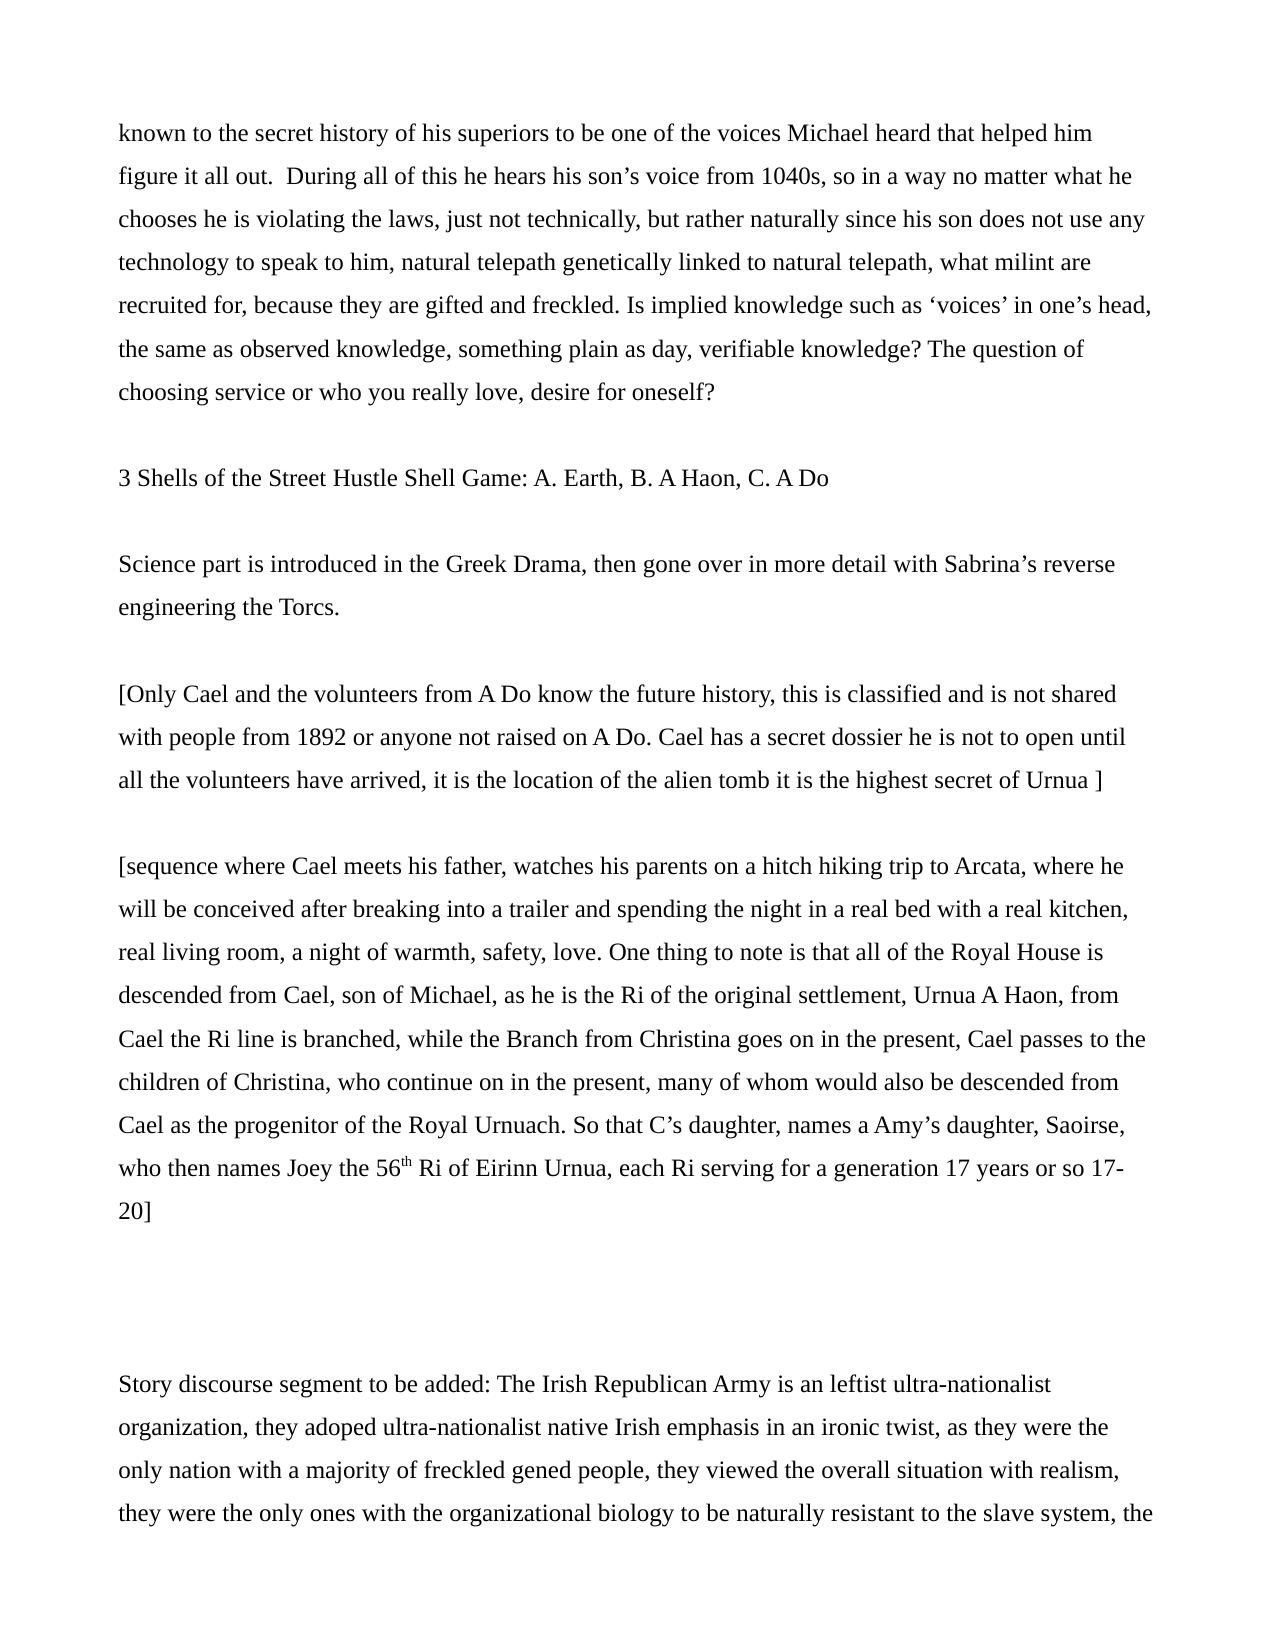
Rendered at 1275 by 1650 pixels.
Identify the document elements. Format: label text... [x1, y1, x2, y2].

text known to the secret history of his superiors to be one of the voices Michael heard that helped him figure it all out. During all of this he hears his son’s voice from 1040s, so in a way no matter what he chooses he is violating the laws, just not technically, but rather naturally since his son does not use any technology to speak to him, natural telepath genetically linked to natural telepath, what milint are recruited for, because they are gifted and freckled. Is implied knowledge such as ‘voices’ in one’s head, the same as observed knowledge, something plain as day, verifiable knowledge? The question of choosing service or who you really love, desire for oneself? [118, 118, 1157, 406]
text [Only Cael and the volunteers from A Do know the future history, this is classified and is not shared with people from 1892 or anyone not raised on A Do. Cael has a secret dossier he is not to open until all the volunteers have arrived, it is the location of the alien tomb it is the highest secret of Urnua ] [118, 679, 1157, 794]
text [sequence where Cael meets his father, watches his parents on a hitch hiking trip to Arcata, where he will be conceived after breaking into a trailer and spending the night in a real bed with a real kitchen, real living room, a night of warmth, safety, love. One thing to note is that all of the Royal House is descended from Cael, son of Michael, as he is the Ri of the original settlement, Urnua A Haon, from Cael the Ri line is branched, while the Branch from Christina goes on in the present, Cael passes to the children of Christina, who continue on in the present, many of whom would also be descended from Cael as the progenitor of the Royal Urnuach. So that C’s daughter, names a Amy’s daughter, Saoirse, who then names Joey the 56th Ri of Eirinn Urnua, each Ri serving for a generation 17 years or so 17-20] [118, 851, 1157, 1225]
text 3 Shells of the Street Hustle Shell Game: A. Earth, B. A Haon, C. A Do [118, 463, 1157, 492]
text Science part is introduced in the Greek Drama, then gone over in more detail with Sabrina’s reverse engineering the Torcs. [118, 549, 1157, 621]
text Story discourse segment to be added: The Irish Republican Army is an leftist ultra-nationalist organization, they adoped ultra-nationalist native Irish emphasis in an ironic twist, as they were the only nation with a majority of freckled gened people, they viewed the overall situation with realism, they were the only ones with the organizational biology to be naturally resistant to the slave system, the [118, 1282, 1157, 1527]
